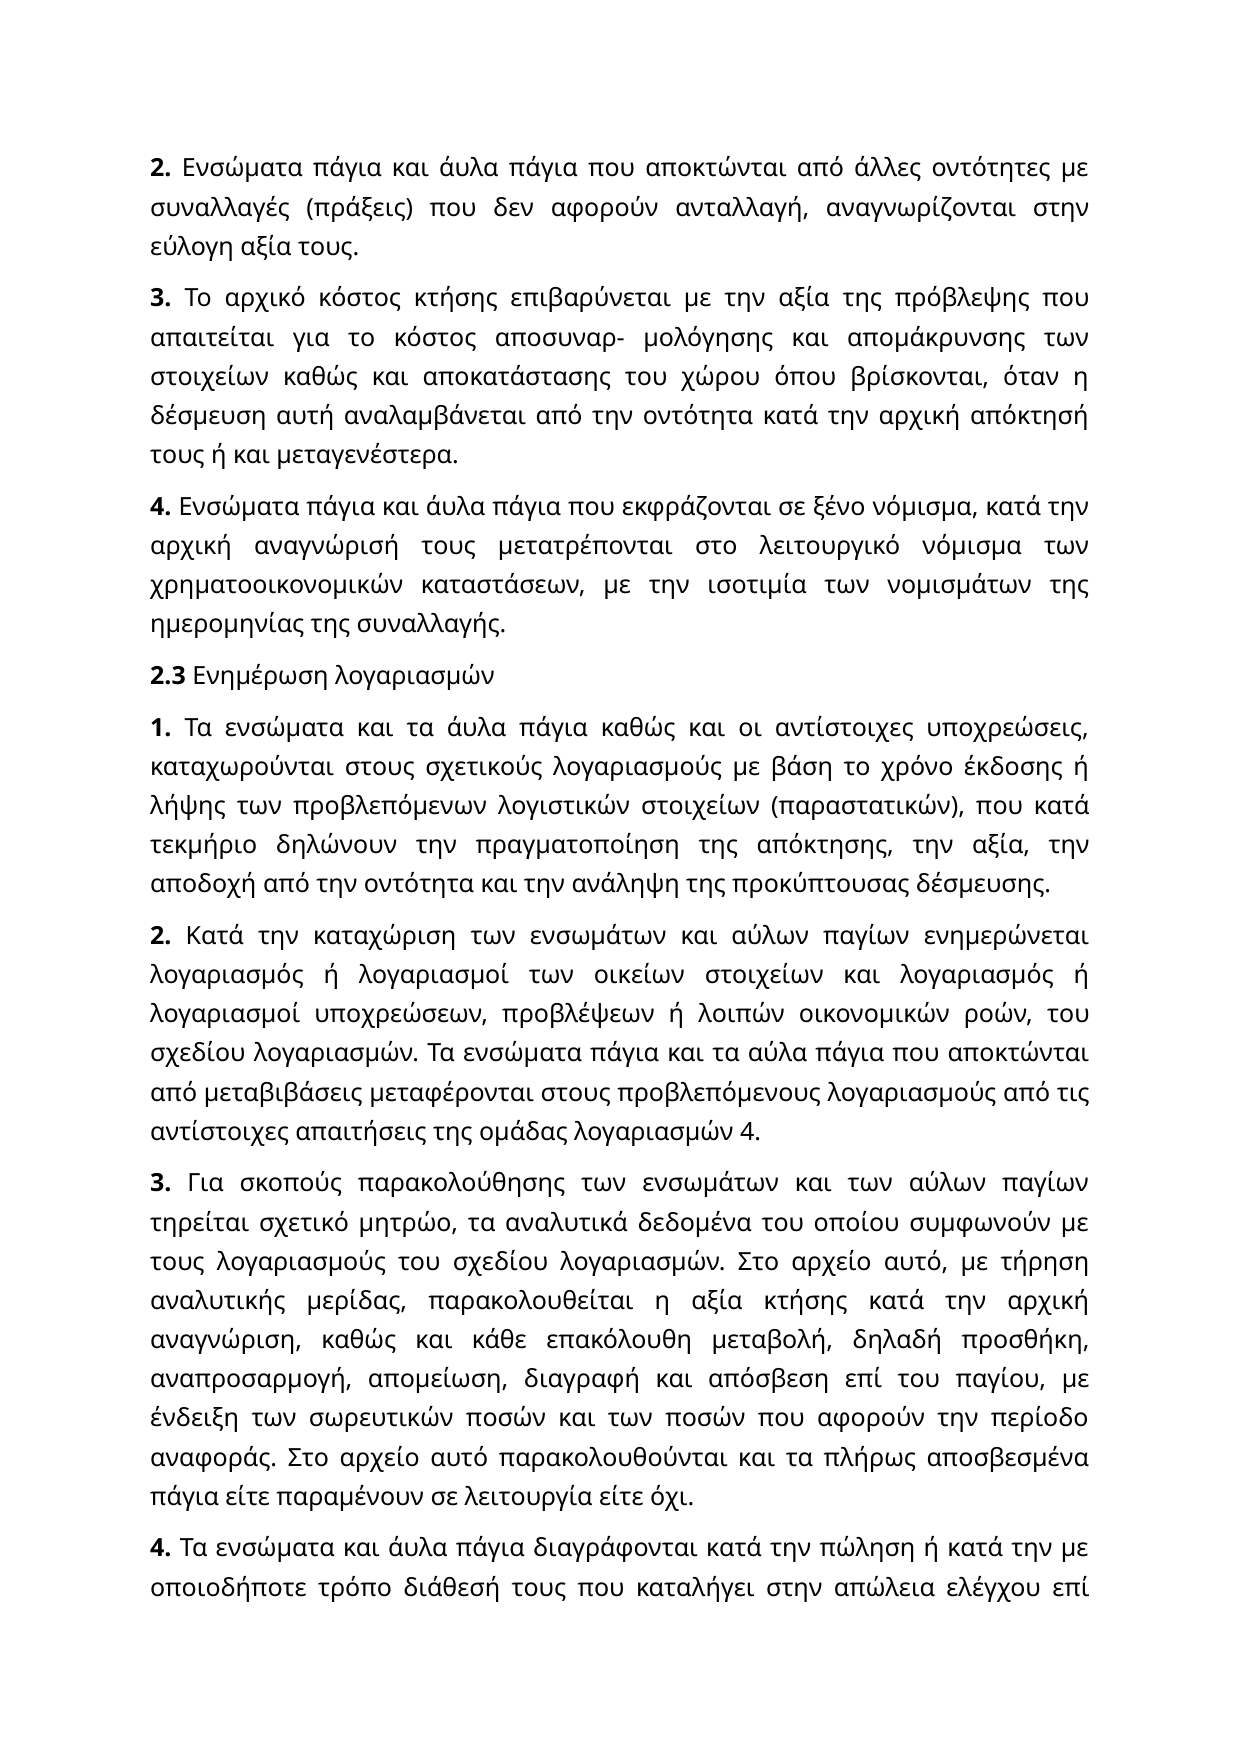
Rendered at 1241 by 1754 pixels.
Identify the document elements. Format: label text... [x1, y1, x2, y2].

text 4. Ενσώματα πάγια και άυλα πάγια που εκφράζονται σε ξένο νόμισμα, κατά την αρχική αναγνώρισή τους μετατρέπονται στο λειτουργικό νόμισμα των χρηματοοικονομικών καταστάσεων, με την ισοτιμία των νομισμάτων της ημερομηνίας της συναλλαγής. [150, 488, 1090, 640]
text 2. Κατά την καταχώριση των ενσωμάτων και αύλων παγίων ενημερώνεται λογαριασμός ή λογαριασμοί των οικείων στοιχείων και λογαριασμός ή λογαριασμοί υποχρεώσεων, προβλέψεων ή λοιπών οικονομικών ροών, του σχεδίου λογαριασμών. Τα ενσώματα πάγια και τα αύλα πάγια που αποκτώνται από μεταβιβάσεις μεταφέρονται στους προβλεπόμενους λογαριασμούς από τις αντίστοιχες απαιτήσεις της ομάδας λογαριασμών 4. [150, 917, 1090, 1147]
text 3. Για σκοπούς παρακολούθησης των ενσωμάτων και των αύλων παγίων τηρείται σχετικό μητρώο, τα αναλυτικά δεδομένα του οποίου συμφωνούν με τους λογαριασμούς του σχεδίου λογαριασμών. Στο αρχείο αυτό, με τήρηση αναλυτικής μερίδας, παρακολουθείται η αξία κτήσης κατά την αρχική αναγνώριση, καθώς και κάθε επακόλουθη μεταβολή, δηλαδή προσθήκη, αναπροσαρμογή, απομείωση, διαγραφή και απόσβεση επί του παγίου, με ένδειξη των σωρευτικών ποσών και των ποσών που αφορούν την περίοδο αναφοράς. Στο αρχείο αυτό παρακολουθούνται και τα πλήρως αποσβεσμένα πάγια είτε παραμένουν σε λειτουργία είτε όχι. [150, 1165, 1090, 1512]
text 2.3 Ενημέρωση λογαριασμών [150, 657, 1090, 692]
text 2. Ενσώματα πάγια και άυλα πάγια που αποκτώνται από άλλες οντότητες με συναλλαγές (πράξεις) που δεν αφορούν ανταλλαγή, αναγνωρίζονται στην εύλογη αξία τους. [150, 150, 1090, 262]
text 3. Το αρχικό κόστος κτήσης επιβαρύνεται με την αξία της πρόβλεψης που απαιτείται για το κόστος αποσυναρ- μολόγησης και απομάκρυνσης των στοιχείων καθώς και αποκατάστασης του χώρου όπου βρίσκονται, όταν η δέσμευση αυτή αναλαμβάνεται από την οντότητα κατά την αρχική απόκτησή τους ή και μεταγενέστερα. [150, 280, 1090, 471]
text 4. Τα ενσώματα και άυλα πάγια διαγράφονται κατά την πώληση ή κατά την με οποιοδήποτε τρόπο διάθεσή τους που καταλήγει στην απώλεια ελέγχου επί [150, 1530, 1090, 1603]
text 1. Τα ενσώματα και τα άυλα πάγια καθώς και οι αντίστοιχες υποχρεώσεις, καταχωρούνται στους σχετικούς λογαριασμούς με βάση το χρόνο έκδοσης ή λήψης των προβλεπόμενων λογιστικών στοιχείων (παραστατικών), που κατά τεκμήριο δηλώνουν την πραγματοποίηση της απόκτησης, την αξία, την αποδοχή από την οντότητα και την ανάληψη της προκύπτουσας δέσμευσης. [150, 709, 1090, 900]
